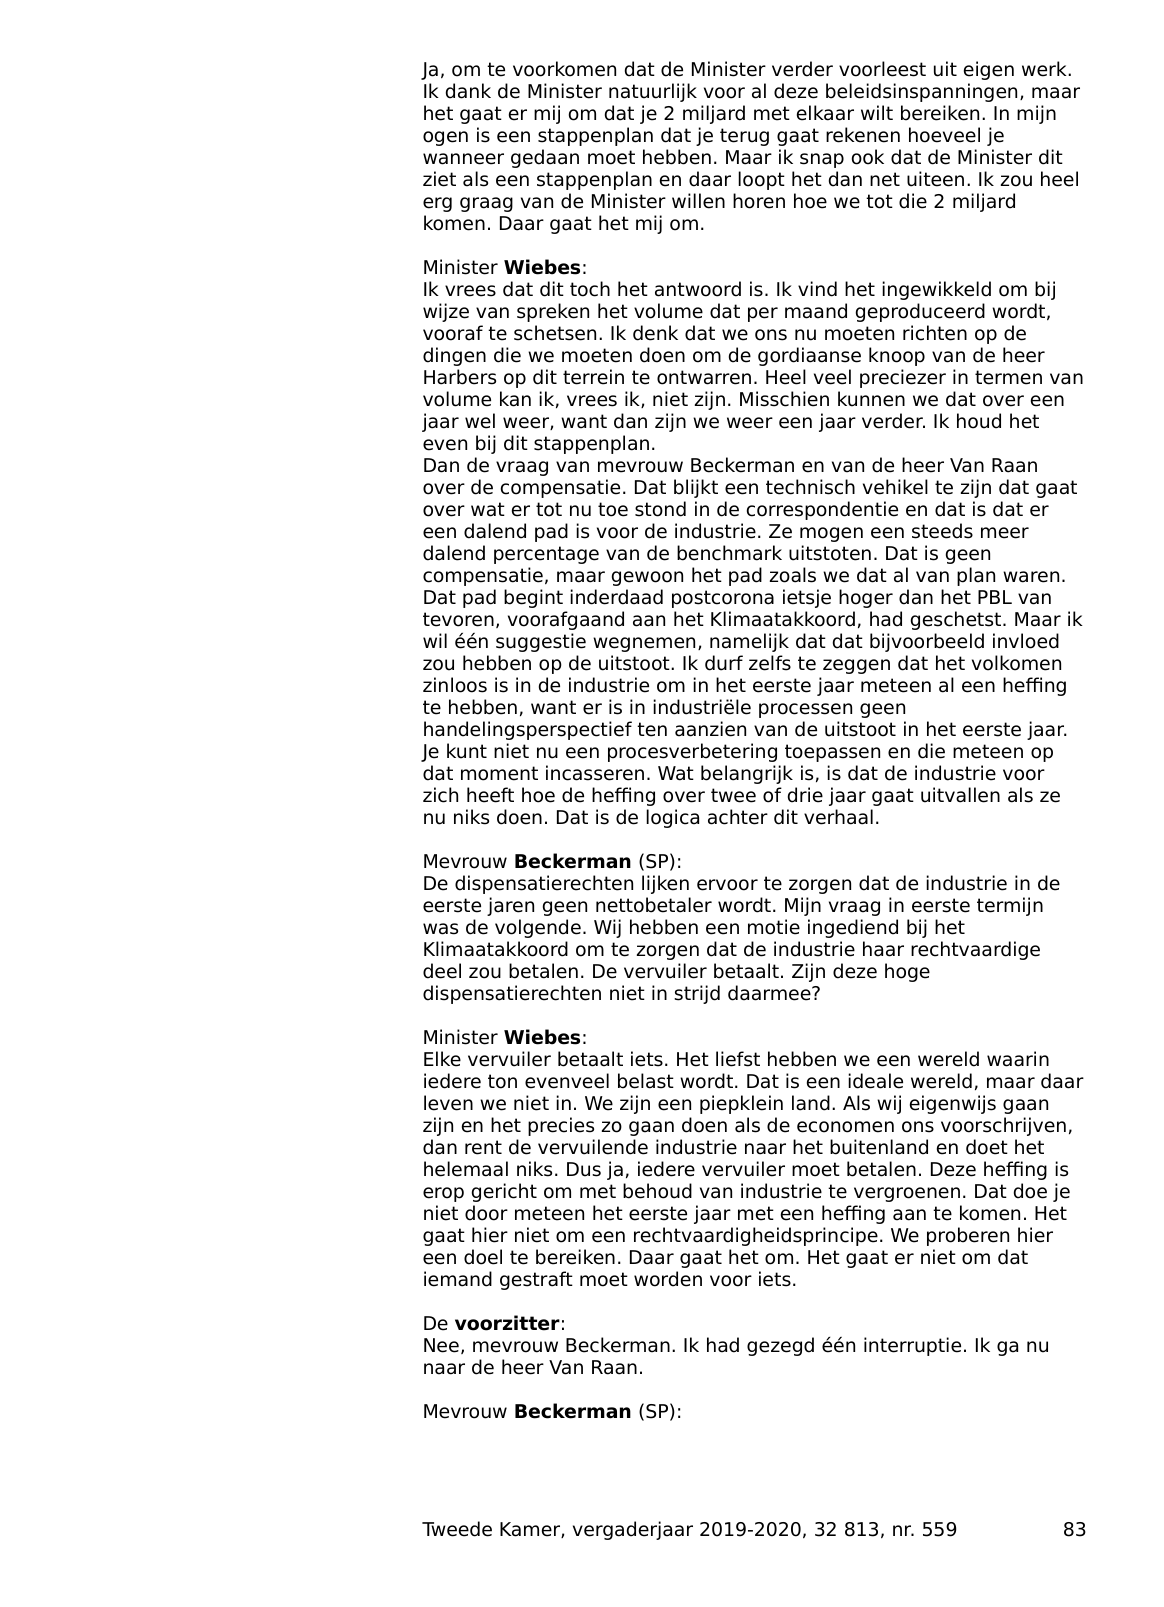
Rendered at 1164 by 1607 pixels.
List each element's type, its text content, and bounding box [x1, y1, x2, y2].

text De dispensatierechten lijken ervoor te zorgen dat de industrie in de eerste jaren geen nettobetaler wordt. Mijn vraag in eerste termijn was de volgende. Wij hebben een motie ingediend bij het Klimaatakkoord om te zorgen dat de industrie haar rechtvaardige deel zou betalen. De vervuiler betaalt. Zijn deze hoge dispensatierechten niet in strijd daarmee? [422, 873, 1087, 1004]
text Mevrouw Beckerman (SP): [422, 851, 1087, 873]
text Nee, mevrouw Beckerman. Ik had gezegd één interruptie. Ik ga nu naar de heer Van Raan. [422, 1335, 1087, 1379]
text Minister Wiebes: [422, 257, 1087, 279]
text Dan de vraag van mevrouw Beckerman en van de heer Van Raan over de compensatie. Dat blijkt een technisch vehikel te zijn dat gaat over wat er tot nu toe stond in de correspondentie en dat is dat er een dalend pad is voor de industrie. Ze mogen een steeds meer dalend percentage van de benchmark uitstoten. Dat is geen compensatie, maar gewoon het pad zoals we dat al van plan waren. Dat pad begint inderdaad postcorona ietsje hoger dan het PBL van tevoren, voorafgaand aan het Klimaatakkoord, had geschetst. Maar ik wil één suggestie wegnemen, namelijk dat dat bijvoorbeeld invloed zou hebben op de uitstoot. Ik durf zelfs te zeggen dat het volkomen zinloos is in de industrie om in het eerste jaar meteen al een heffing te hebben, want er is in industriële processen geen handelingsperspectief ten aanzien van de uitstoot in het eerste jaar. Je kunt niet nu een procesverbetering toepassen en die meteen op dat moment incasseren. Wat belangrijk is, is dat de industrie voor zich heeft hoe de heffing over twee of drie jaar gaat uitvallen als ze nu niks doen. Dat is de logica achter dit verhaal. [422, 455, 1087, 828]
text Mevrouw Beckerman (SP): [422, 1401, 1087, 1423]
text Minister Wiebes: [422, 1027, 1087, 1049]
text Ja, om te voorkomen dat de Minister verder voorleest uit eigen werk. Ik dank de Minister natuurlijk voor al deze beleidsinspanningen, maar het gaat er mij om dat je 2 miljard met elkaar wilt bereiken. In mijn ogen is een stappenplan dat je terug gaat rekenen hoeveel je wanneer gedaan moet hebben. Maar ik snap ook dat de Minister dit ziet als een stappenplan en daar loopt het dan net uiteen. Ik zou heel erg graag van de Minister willen horen hoe we tot die 2 miljard komen. Daar gaat het mij om. [422, 59, 1087, 235]
text De voorzitter: [422, 1313, 1087, 1335]
text Elke vervuiler betaalt iets. Het liefst hebben we een wereld waarin iedere ton evenveel belast wordt. Dat is een ideale wereld, maar daar leven we niet in. We zijn een piepklein land. Als wij eigenwijs gaan zijn en het precies zo gaan doen als de economen ons voorschrijven, dan rent de vervuilende industrie naar het buitenland en doet het helemaal niks. Dus ja, iedere vervuiler moet betalen. Deze heffing is erop gericht om met behoud van industrie te vergroenen. Dat doe je niet door meteen het eerste jaar met een heffing aan te komen. Het gaat hier niet om een rechtvaardigheidsprincipe. We proberen hier een doel te bereiken. Daar gaat het om. Het gaat er niet om dat iemand gestraft moet worden voor iets. [422, 1049, 1087, 1291]
text Ik vrees dat dit toch het antwoord is. Ik vind het ingewikkeld om bij wijze van spreken het volume dat per maand geproduceerd wordt, vooraf te schetsen. Ik denk dat we ons nu moeten richten op de dingen die we moeten doen om de gordiaanse knoop van de heer Harbers op dit terrein te ontwarren. Heel veel preciezer in termen van volume kan ik, vrees ik, niet zijn. Misschien kunnen we dat over een jaar wel weer, want dan zijn we weer een jaar verder. Ik houd het even bij dit stappenplan. [422, 279, 1087, 455]
